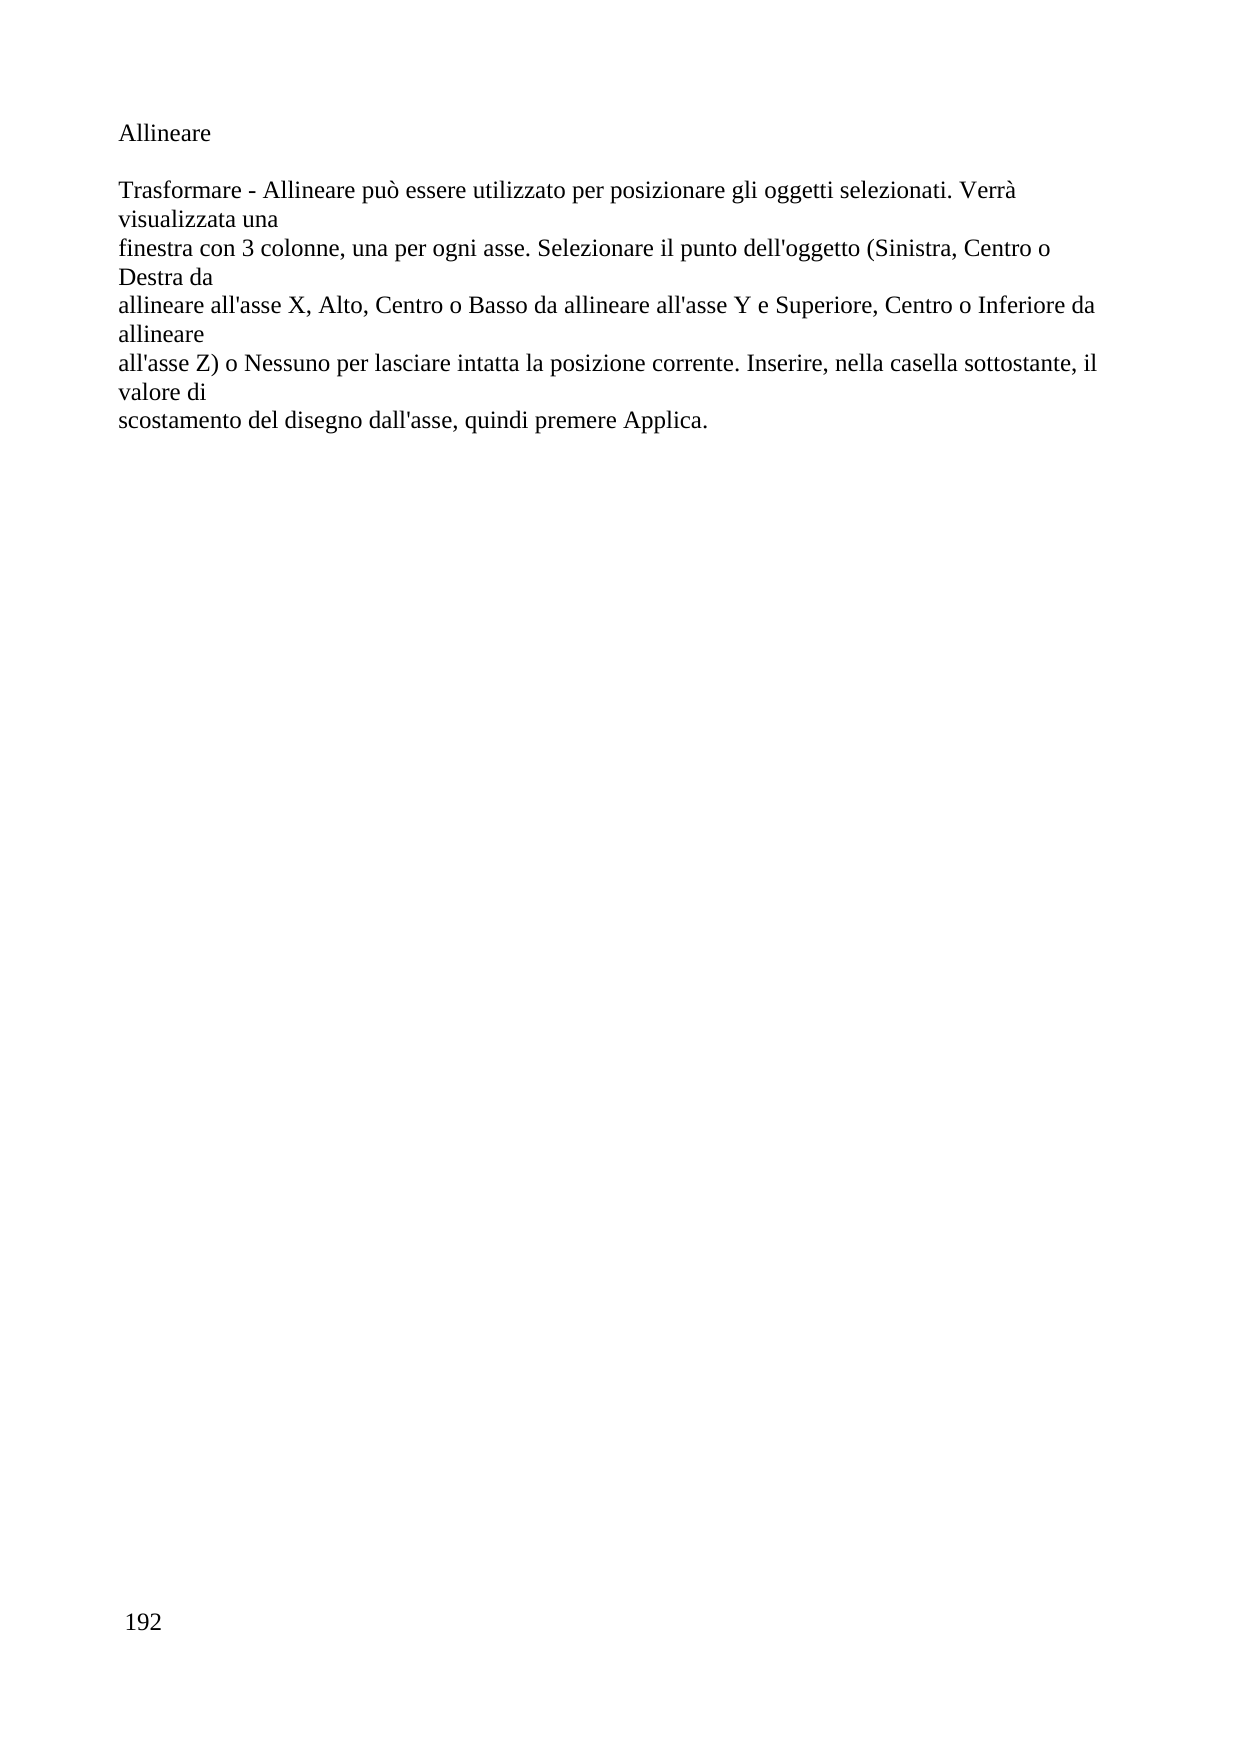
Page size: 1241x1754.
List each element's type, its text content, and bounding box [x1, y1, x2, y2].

text Trasformare - Allineare può essere utilizzato per posizionare gli oggetti selezionati. Verrà visualizzata una [118, 176, 1122, 233]
text Allineare [118, 118, 1122, 147]
text allineare all'asse X, Alto, Centro o Basso da allineare all'asse Y e Superiore, Centro o Inferiore da allineare [118, 291, 1122, 348]
text finestra con 3 colonne, una per ogni asse. Selezionare il punto dell'oggetto (Sinistra, Centro o Destra da [118, 233, 1122, 291]
text scostamento del disegno dall'asse, quindi premere Applica. [118, 406, 1122, 434]
text all'asse Z) o Nessuno per lasciare intatta la posizione corrente. Inserire, nella casella sottostante, il valore di [118, 348, 1122, 406]
